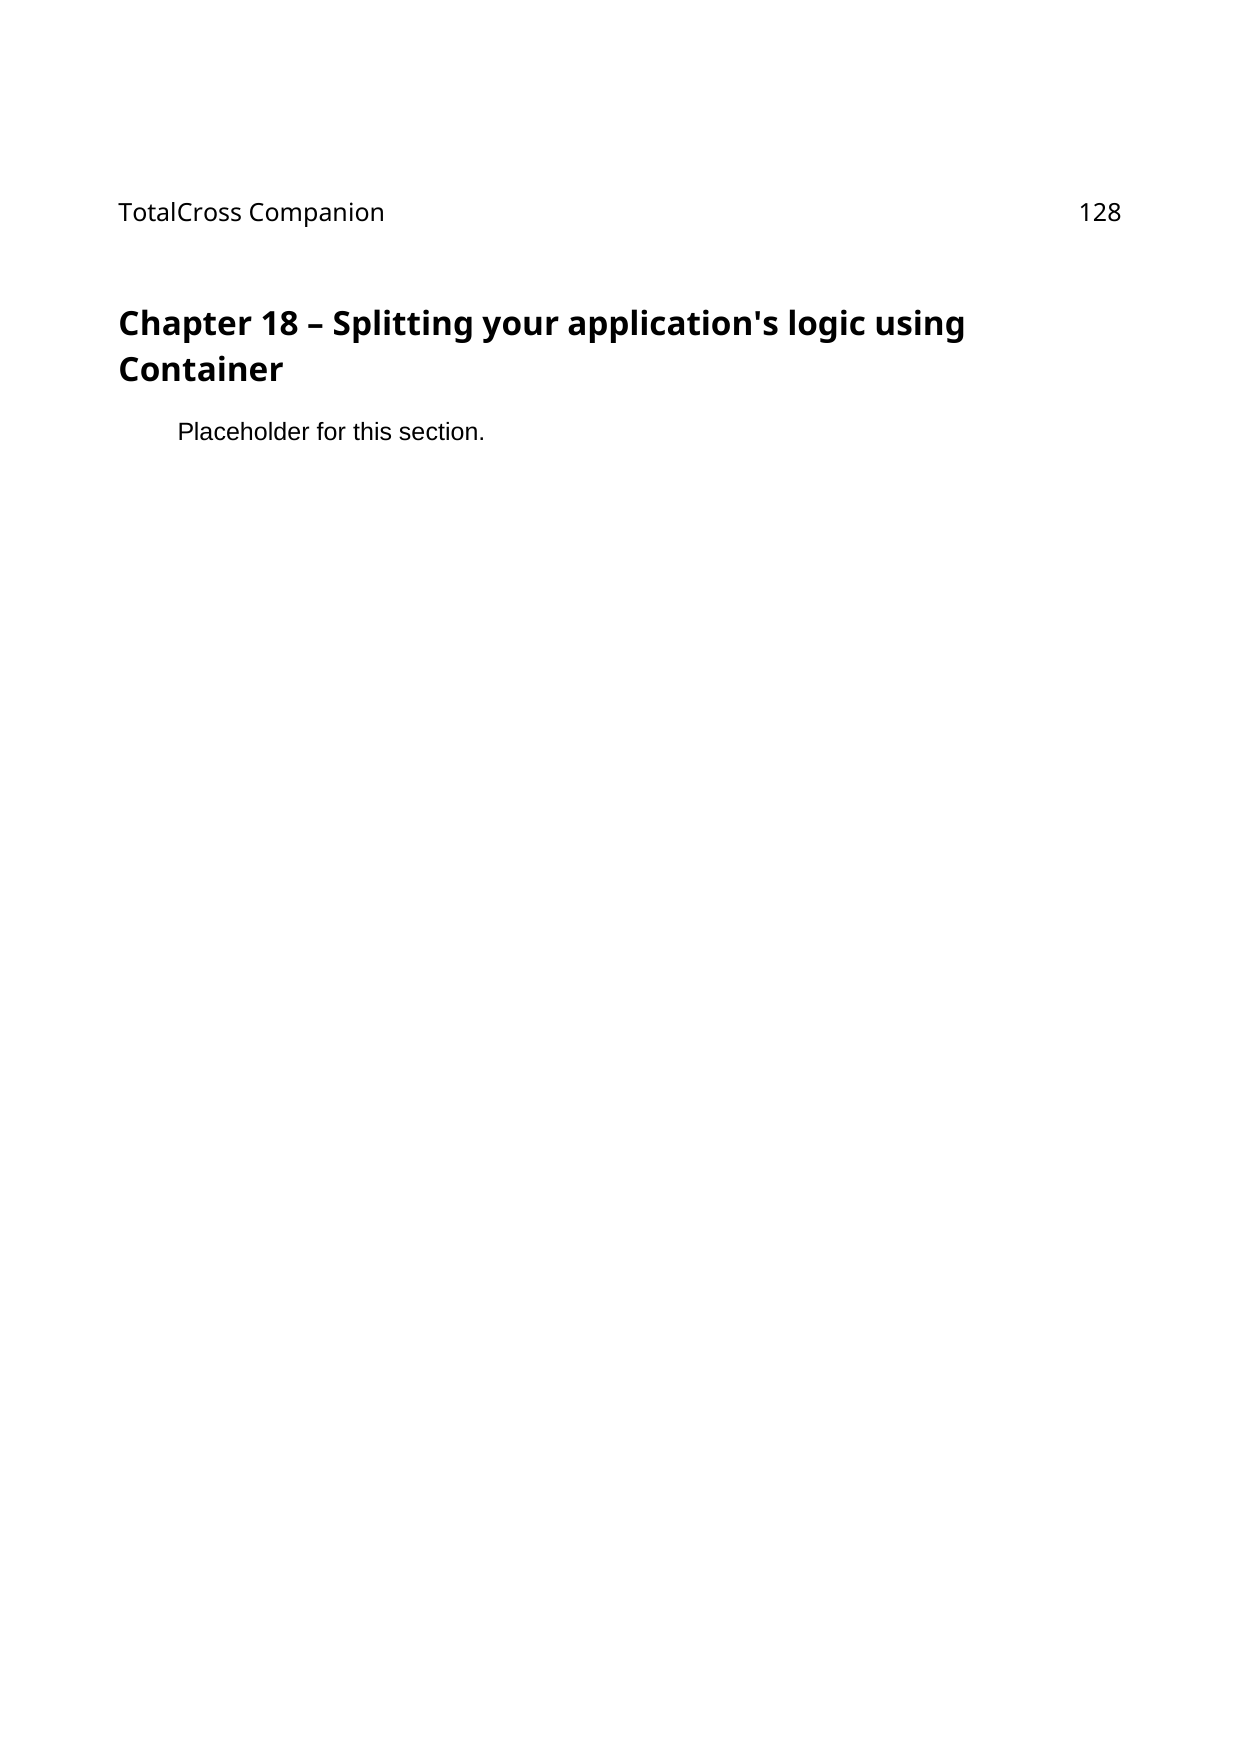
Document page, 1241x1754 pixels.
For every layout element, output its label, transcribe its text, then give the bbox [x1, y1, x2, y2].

subtitle Chapter 18 – Splitting your application's logic using Container [118, 300, 1122, 392]
text Placeholder for this section. [118, 418, 1122, 446]
